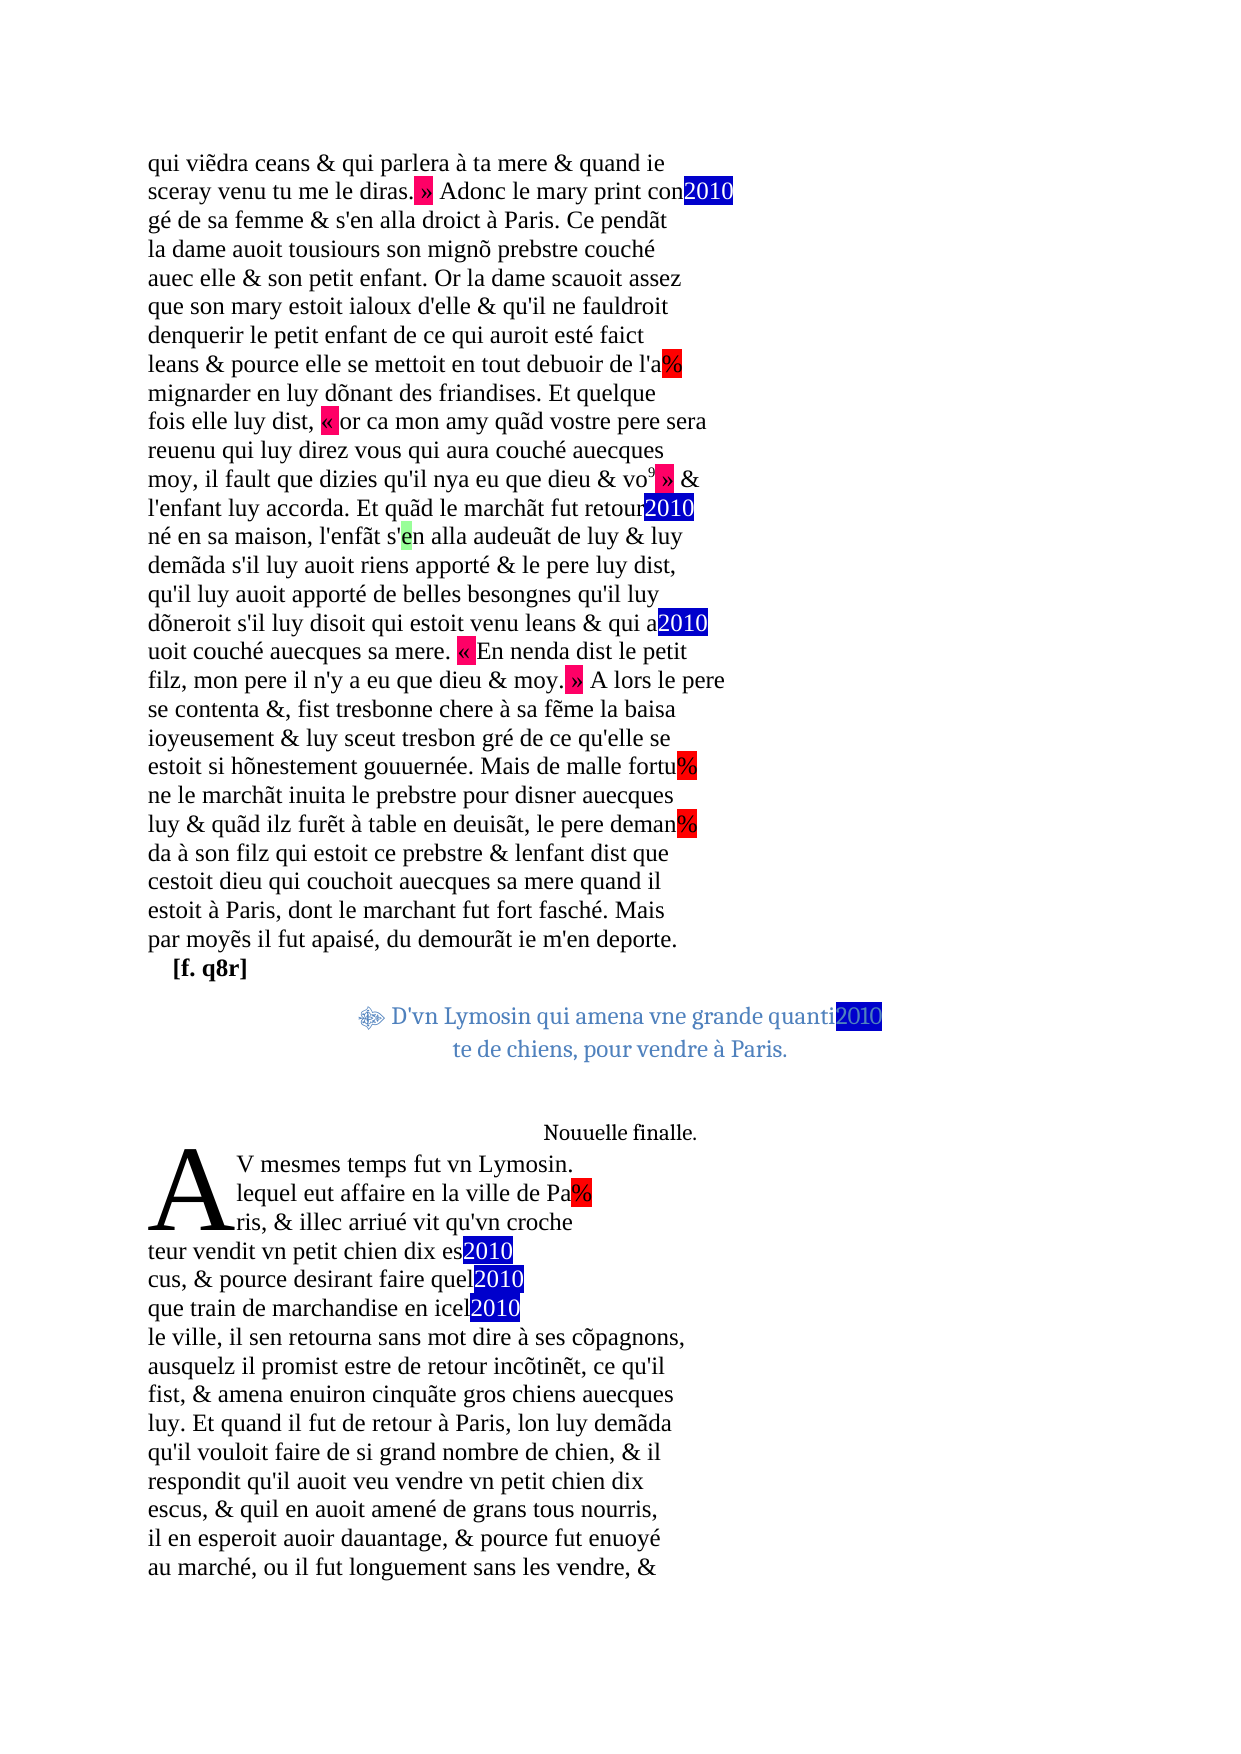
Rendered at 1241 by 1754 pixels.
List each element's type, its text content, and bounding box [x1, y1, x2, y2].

text [f. q8r] [148, 953, 1093, 981]
subtitle Nouuelle finalle. [148, 1089, 1093, 1146]
text qui viẽdra ceans & qui parlera à ta mere & quand ie sceray venu tu me le diras. » Adonc le mary print con2010 gé de sa femme & s'en alla droict à Paris. Ce pendãt la dame auoit tousiours son mignõ prebstre couché auec elle & son petit enfant. Or la dame scauoit assez que son mary estoit ialoux d'elle & qu'il ne fauldroit denquerir le petit enfant de ce qui auroit esté faict leans & pource elle se mettoit en tout debuoir de l'a% mignarder en luy dõnant des friandises. Et quelque fois elle luy dist, « or ca mon amy quãd vostre pere sera reuenu qui luy direz vous qui aura couché auecques moy, il fault que dizies qu'il nya eu que dieu & vo9 » & l'enfant luy accorda. Et quãd le marchãt fut retour2010 né en sa maison, l'enfãt s'en alla audeuãt de luy & luy demãda s'il luy auoit riens apporté & le pere luy dist, qu'il luy auoit apporté de belles besongnes qu'il luy dõneroit s'il luy disoit qui estoit venu leans & qui a2010 uoit couché auecques sa mere. « En nenda dist le petit filz, mon pere il n'y a eu que dieu & moy. » A lors le pere se contenta &, fist tresbonne chere à sa fẽme la baisa ioyeusement & luy sceut tresbon gré de ce qu'elle se estoit si hõnestement gouuernée. Mais de malle fortu% ne le marchãt inuita le prebstre pour disner auecques luy & quãd ilz furẽt à table en deuisãt, le pere deman% da à son filz qui estoit ce prebstre & lenfant dist que cestoit dieu qui couchoit auecques sa mere quand il estoit à Paris, dont le marchant fut fort fasché. Mais par moyẽs il fut apaisé, du demourãt ie m'en deporte. [148, 148, 1093, 953]
subtitle ❧ D'vn Lymosin qui amena vne grande quanti2010 te de chiens, pour vendre à Paris. [148, 1002, 1093, 1064]
text AV mesmes temps fut vn Lymosin. lequel eut affaire en la ville de Pa% ris, & illec arriué vit qu'vn croche teur vendit vn petit chien dix es2010 cus, & pource desirant faire quel2010 que train de marchandise en icel2010 le ville, il sen retourna sans mot dire à ses cõpagnons, ausquelz il promist estre de retour incõtinẽt, ce qu'il fist, & amena enuiron cinquãte gros chiens auecques luy. Et quand il fut de retour à Paris, lon luy demãda qu'il vouloit faire de si grand nombre de chien, & il respondit qu'il auoit veu vendre vn petit chien dix escus, & quil en auoit amené de grans tous nourris, il en esperoit auoir dauantage, & pource fut enuoyé au marché, ou il fut longuement sans les vendre, & [148, 1149, 1093, 1581]
